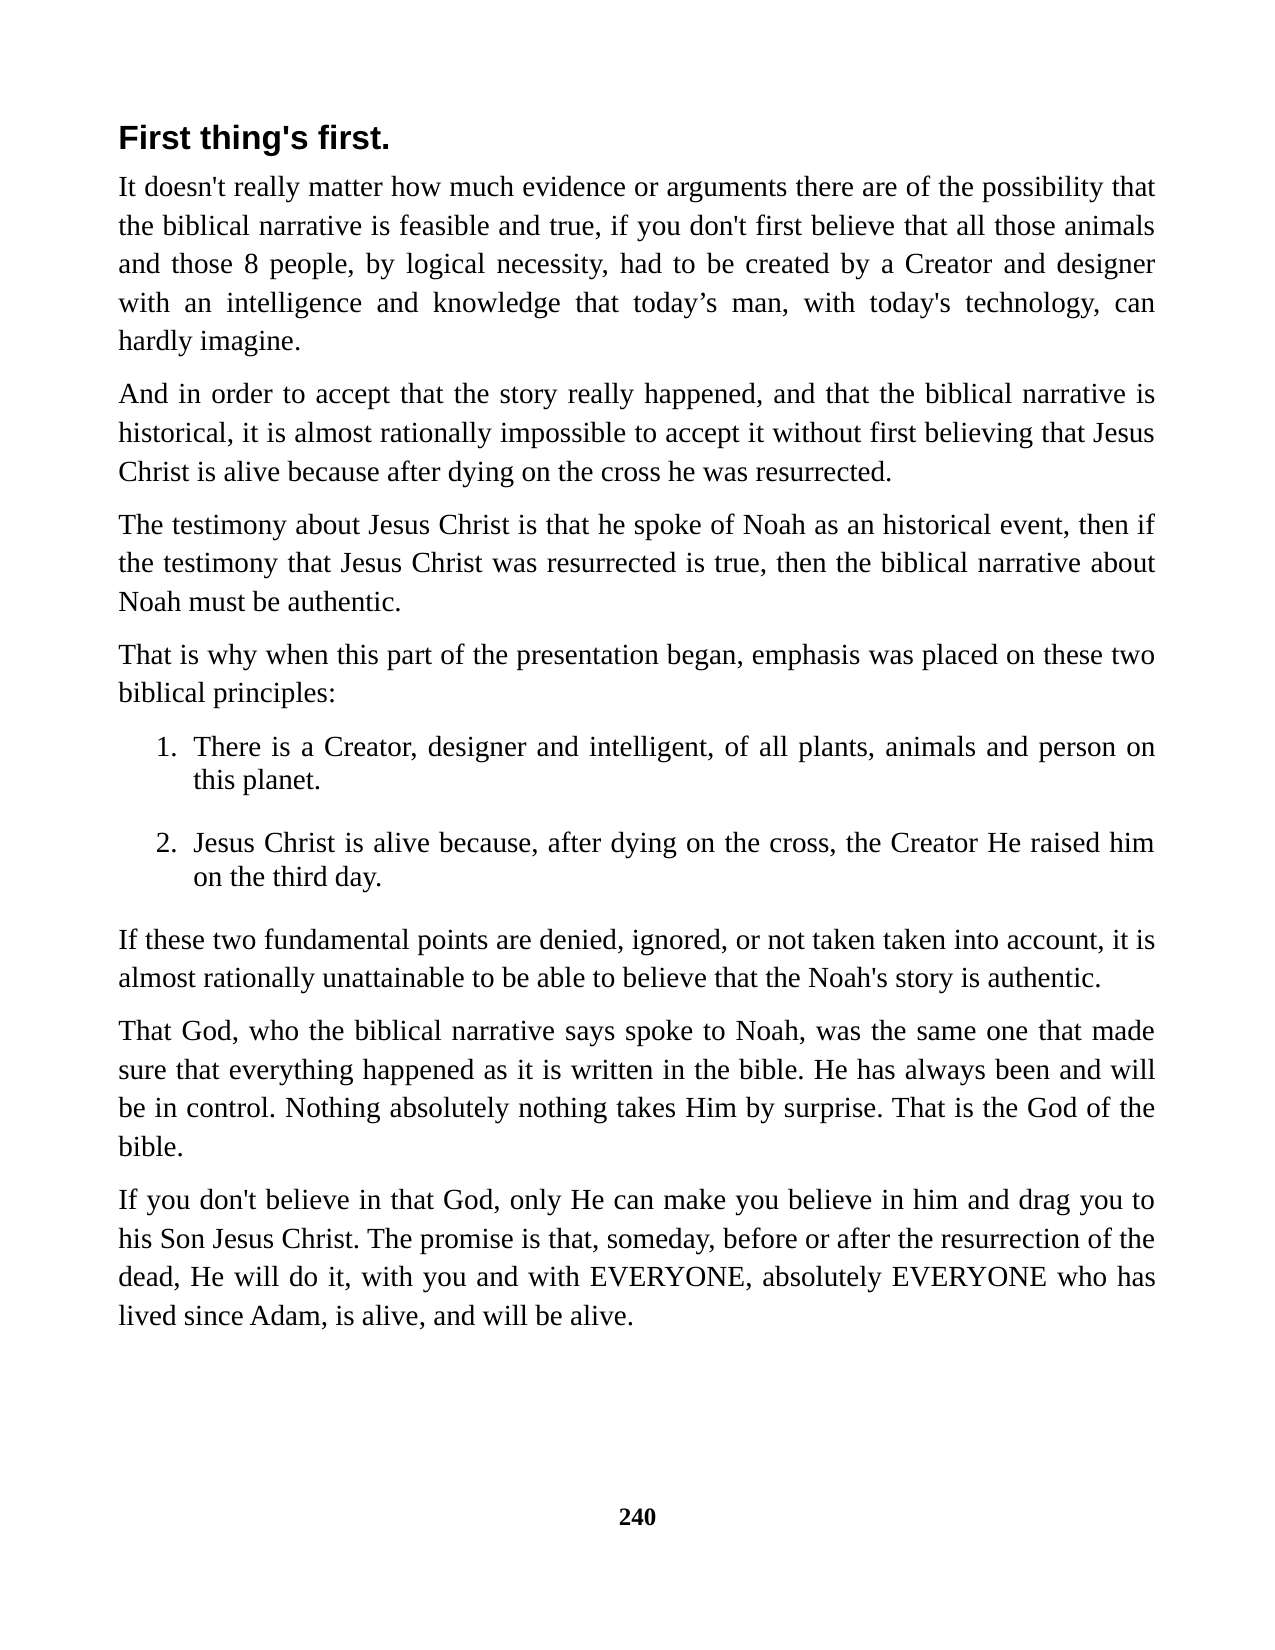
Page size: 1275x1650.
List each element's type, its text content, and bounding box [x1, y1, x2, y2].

text It doesn't really matter how much evidence or arguments there are of the possibility that the biblical narrative is feasible and true, if you don't first believe that all those animals and those 8 people, by logical necessity, had to be created by a Creator and designer with an intelligence and knowledge that today’s man, with today's technology, can hardly imagine. [118, 169, 1157, 357]
text That God, who the biblical narrative says spoke to Noah, was the same one that made sure that everything happened as it is written in the bible. He has always been and will be in control. Nothing absolutely nothing takes Him by surprise. That is the God of the bible. [118, 1013, 1157, 1163]
text If you don't believe in that God, only He can make you believe in him and drag you to his Son Jesus Christ. The promise is that, someday, before or after the resurrection of the dead, He will do it, with you and with EVERYONE, absolutely EVERYONE who has lived since Adam, is alive, and will be alive. [118, 1182, 1157, 1331]
text The testimony about Jesus Christ is that he spoke of Noah as an historical event, then if the testimony that Jesus Christ was resurrected is true, then the biblical narrative about Noah must be authentic. [118, 507, 1157, 617]
text And in order to accept that the story really happened, and that the biblical narrative is historical, it is almost rationally impossible to accept it without first believing that Jesus Christ is alive because after dying on the cross he was resurrected. [118, 377, 1157, 487]
text That is why when this part of the presentation began, emphasis was placed on these two biblical principles: [118, 637, 1157, 709]
subtitle First thing's first. [118, 118, 1157, 157]
list Jesus Christ is alive because, after dying on the cross, the Creator He raised him on the third day. [156, 825, 1157, 892]
text If these two fundamental points are denied, ignored, or not taken taken into account, it is almost rationally unattainable to be able to believe that the Noah's story is authentic. [118, 922, 1157, 994]
list There is a Creator, designer and intelligent, of all plants, animals and person on this planet. [156, 729, 1157, 796]
